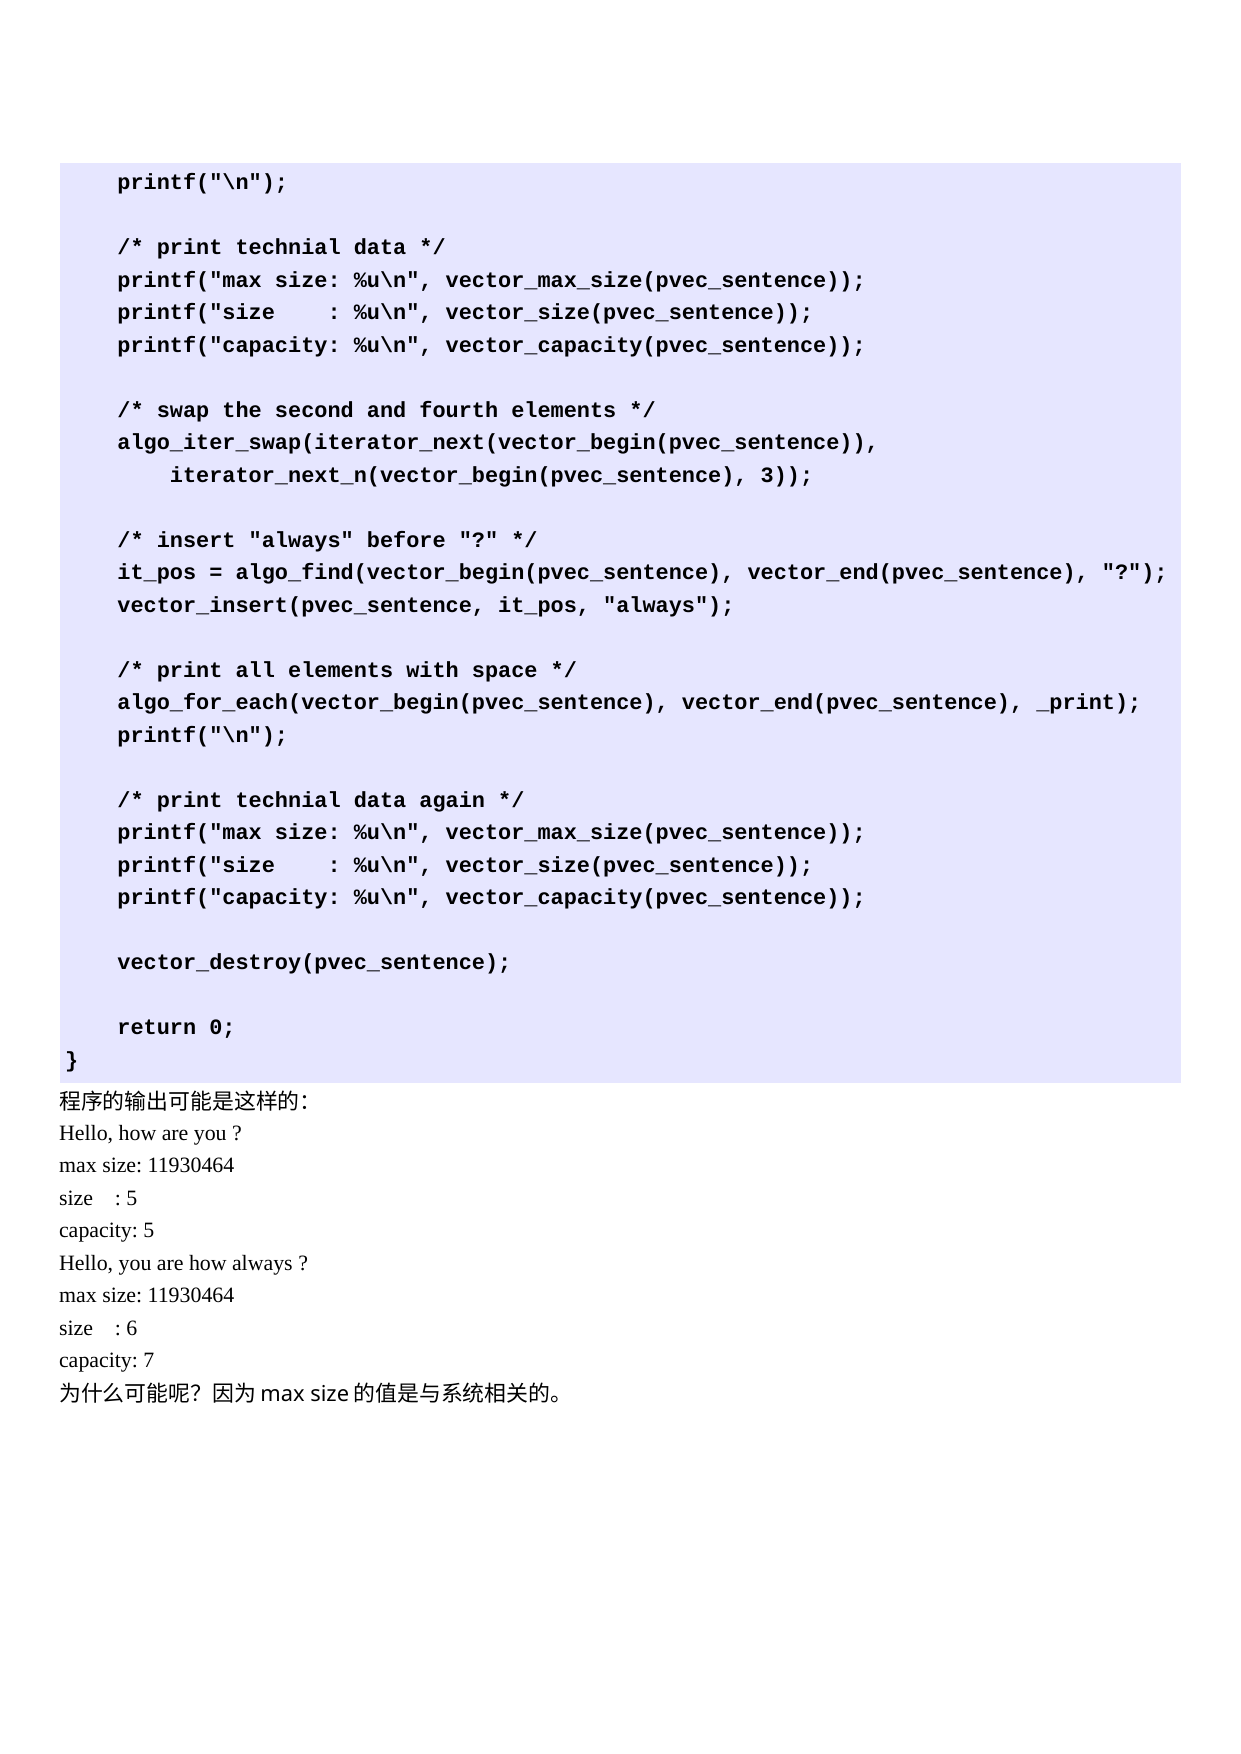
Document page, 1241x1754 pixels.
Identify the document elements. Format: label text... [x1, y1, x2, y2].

text 为什么可能呢？因为max size的值是与系统相关的。 [59, 1376, 1181, 1408]
text size : 6 [59, 1311, 1181, 1343]
text size : 5 [59, 1181, 1181, 1213]
text capacity: 5 [59, 1213, 1181, 1246]
text Hello, you are how always ? [59, 1246, 1181, 1278]
table_header printf("\n"); /* print technial data */ printf("max size: %u\n", vector_max_size(pvec_sentence)); printf("size : %u\n", vector_size(pvec_sentence)); printf("capacity: %u\n", vector_capacity(pvec_sentence)); /* swap the second and fourth elements */ algo_iter_swap(iterator_next(vector_begin(pvec_sentence)), iterator_next_n(vector_begin(pvec_sentence), 3)); /* insert "always" before "?" */ it_pos = algo_find(vector_begin(pvec_sentence), vector_end(pvec_sentence), "?"); vector_insert(pvec_sentence, it_pos, "always"); /* print all elements with space */ algo_for_each(vector_begin(pvec_sentence), vector_end(pvec_sentence), _print); printf("\n"); /* print technial data again */ printf("max size: %u\n", vector_max_size(pvec_sentence)); printf("size : %u\n", vector_size(pvec_sentence)); printf("capacity: %u\n", vector_capacity(pvec_sentence)); vector_destroy(pvec_sentence); return 0; } [60, 163, 1181, 1083]
text Hello, how are you ? [59, 1116, 1181, 1148]
text max size: 11930464 [59, 1278, 1181, 1311]
text max size: 11930464 [59, 1148, 1181, 1181]
text capacity: 7 [59, 1343, 1181, 1376]
text 程序的输出可能是这样的： [59, 1085, 1181, 1116]
